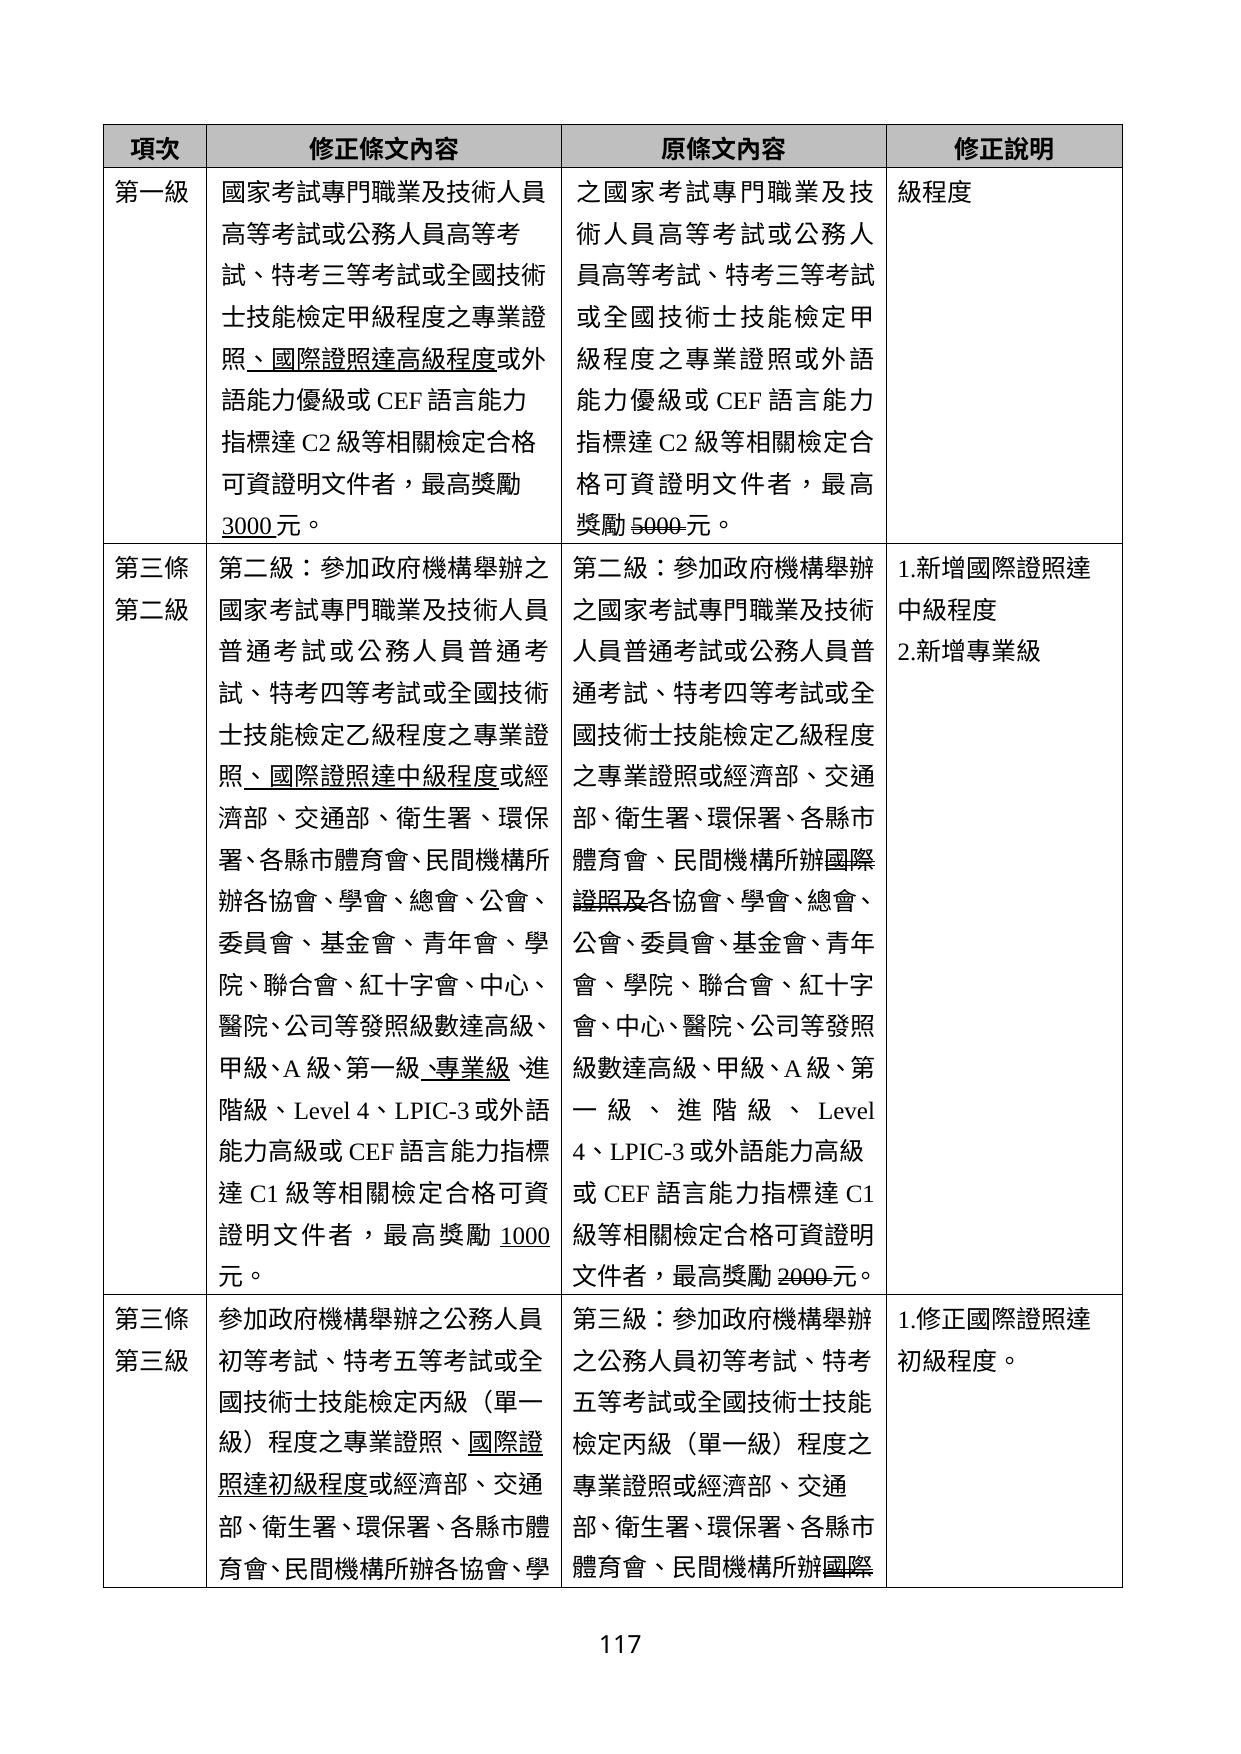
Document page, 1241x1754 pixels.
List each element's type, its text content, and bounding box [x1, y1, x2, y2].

table_cell 第二級：參加政府機構舉辦之國家考試專門職業及技術人員普通考試或公務人員普通考試、特考四等考試或全國技術士技能檢定乙級程度之專業證照或經濟部、交通部、衛生署、環保署、各縣市體育會、民間機構所辦國際證照及各協會、學會、總會、公會、委員會、基金會、青年會、學院、聯合會、紅十字會、中心、醫院、公司等發照級數達高級、甲級、A級、第一級、進階級、Level 4、LPIC-3或外語能力高級或CEF語言能力指標達C1級等相關檢定合格可資證明文件者，最高獎勵2000元。 [562, 544, 886, 1294]
table_header 原條文內容 [562, 125, 886, 167]
table_header 修正說明 [887, 125, 1122, 167]
table_cell 參加政府機構舉辦之公務人員初等考試、特考五等考試或全國技術士技能檢定丙級（單一級）程度之專業證照、國際證照達初級程度或經濟部、交通部、衛生署、環保署、各縣市體育會、民間機構所辦各協會、學 [207, 1295, 561, 1587]
table_cell 第三條 第二級 [104, 544, 206, 1294]
table_cell 第三級：參加政府機構舉辦之公務人員初等考試、特考五等考試或全國技術士技能檢定丙級（單一級）程度之專業證照或經濟部、交通部、衛生署、環保署、各縣市體育會、民間機構所辦國際 [562, 1295, 886, 1587]
table_header 修正條文內容 [207, 125, 561, 167]
table_cell 國家考試專門職業及技術人員高等考試或公務人員高等考試、特考三等考試或全國技術士技能檢定甲級程度之專業證照、國際證照達高級程度或外語能力優級或CEF語言能力指標達C2級等相關檢定合格可資證明文件者，最高獎勵3000元。 [207, 168, 561, 543]
table_header 項次 [104, 125, 206, 167]
table_cell 第一級 [104, 168, 206, 543]
table_cell 第三條 第三級 [104, 1295, 206, 1587]
table_cell 第二級：參加政府機構舉辦之國家考試專門職業及技術人員普通考試或公務人員普通考試、特考四等考試或全國技術士技能檢定乙級程度之專業證照、國際證照達中級程度或經濟部、交通部、衛生署、環保署、各縣市體育會、民間機構所辦各協會、學會、總會、公會、委員會、基金會、青年會、學院、聯合會、紅十字會、中心、醫院、公司等發照級數達高級、甲級、A級、第一級、專業級、進階級、Level 4、LPIC-3或外語能力高級或CEF語言能力指標達C1級等相關檢定合格可資證明文件者，最高獎勵1000元。 [207, 544, 561, 1294]
table_cell 1.修正國際證照達初級程度。 [887, 1295, 1122, 1587]
table_cell 級程度 [887, 168, 1122, 543]
table_cell 之國家考試專門職業及技術人員高等考試或公務人員高等考試、特考三等考試或全國技術士技能檢定甲級程度之專業證照或外語能力優級或CEF語言能力指標達C2級等相關檢定合格可資證明文件者，最高獎勵5000元。 [562, 168, 886, 543]
table_cell 1.新增國際證照達中級程度 2.新增專業級 [887, 544, 1122, 1294]
